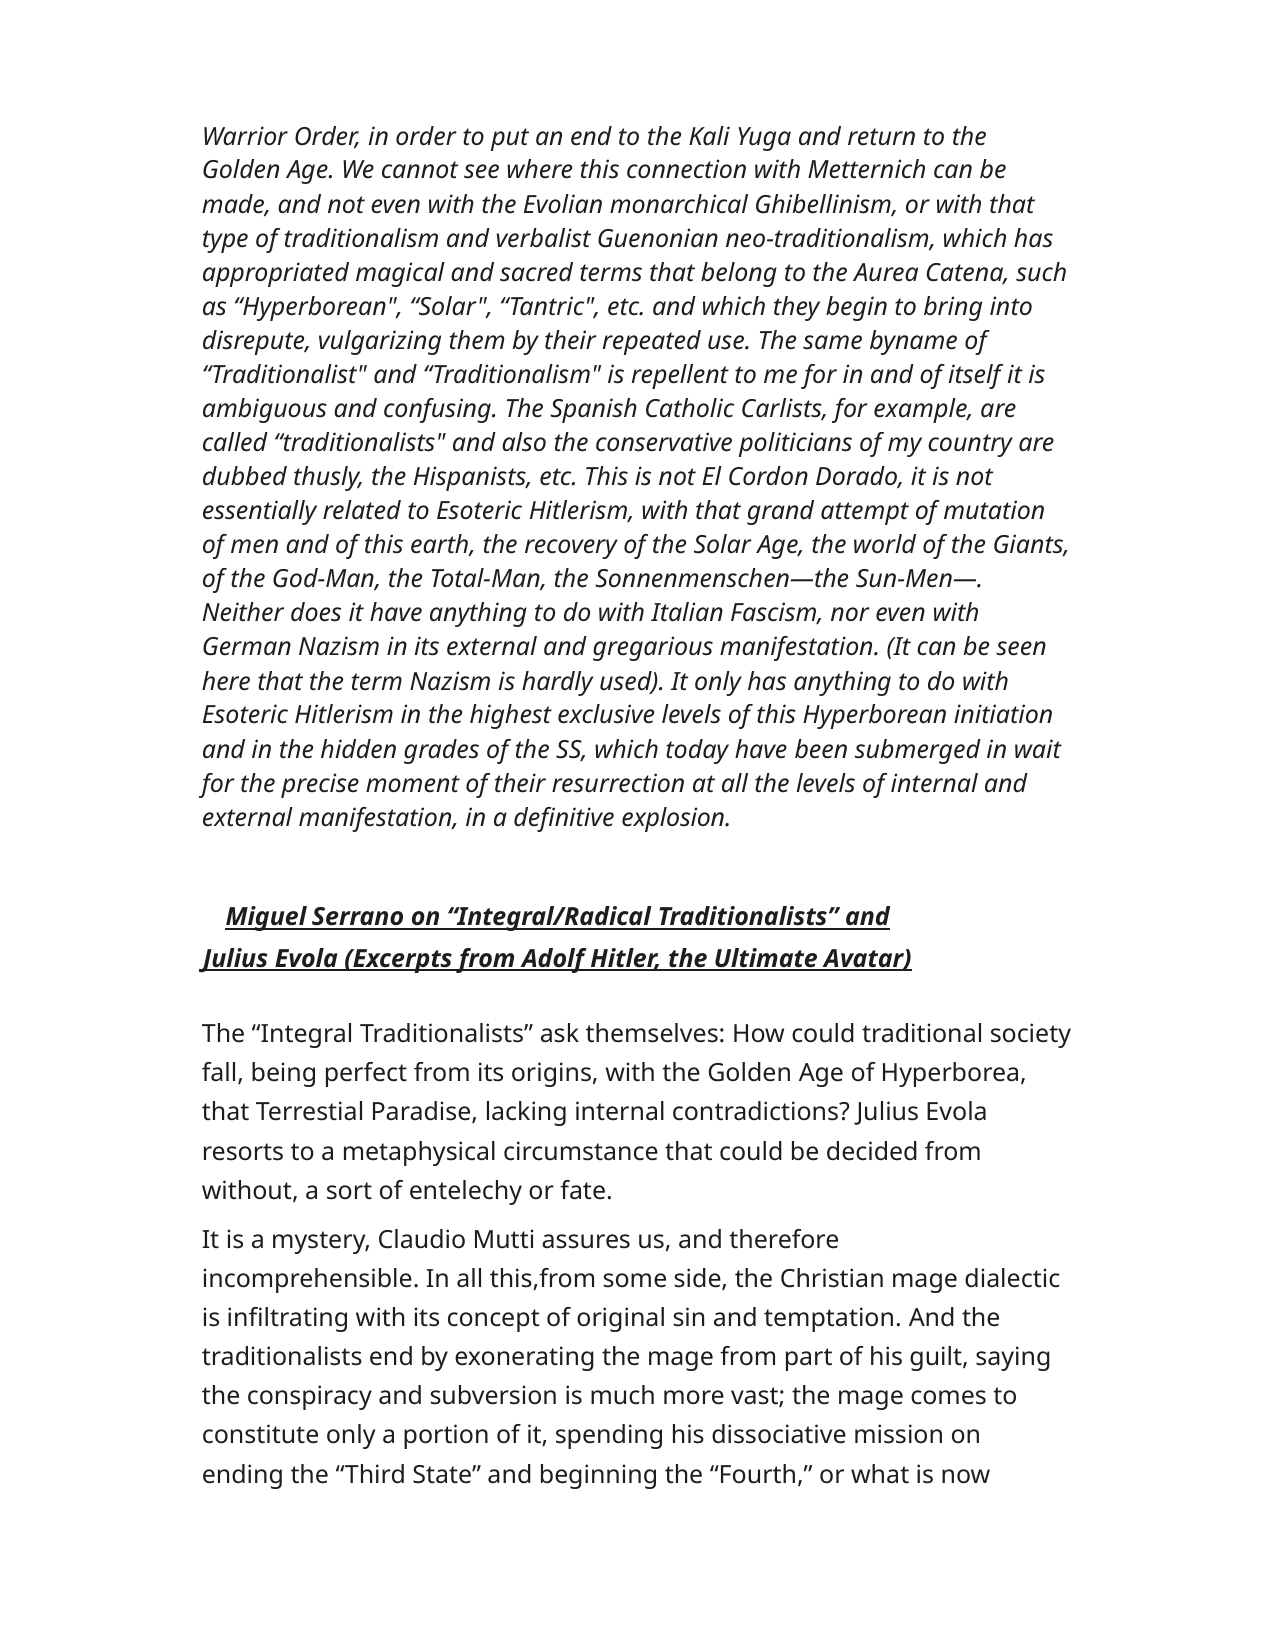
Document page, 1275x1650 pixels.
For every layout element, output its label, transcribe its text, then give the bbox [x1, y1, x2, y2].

text Miguel Serrano on “Integral/Radical Traditionalists” and Julius Evola (Excerpts from Adolf Hitler, the Ultimate Avatar) [202, 892, 913, 974]
text It is a mystery, Claudio Mutti assures us, and therefore incomprehensible. In all this,from some side, the Christian mage dialectic is infiltrating with its concept of original sin and temptation. And the traditionalists end by exonerating the mage from part of his guilt, saying the conspiracy and subversion is much more vast; the mage comes to constitute only a portion of it, spending his dissociative mission on ending the “Third State” and beginning the “Fourth,” or what is now [202, 1221, 1062, 1490]
text Warrior Order, in order to put an end to the Kali Yuga and return to the Golden Age. We cannot see where this connection with Metternich can be made, and not even with the Evolian monarchical Ghibellinism, or with that type of traditionalism and verbalist Guenonian neo-traditionalism, which has appropriated magical and sacred terms that belong to the Aurea Catena, such as “Hyperborean", “Solar", “Tantric", etc. and which they begin to bring into disrepute, vulgarizing them by their repeated use. The same byname of “Traditionalist" and “Traditionalism" is repellent to me for in and of itself it is ambiguous and confusing. The Spanish Catholic Carlists, for example, are called “traditionalists" and also the conservative politicians of my country are dubbed thusly, the Hispanists, etc. This is not El Cordon Dorado, it is not essentially related to Esoteric Hitlerism, with that grand attempt of mutation of men and of this earth, the recovery of the Solar Age, the world of the Giants, of the God-Man, the Total-Man, the Sonnenmenschen—the Sun-Men—. Neither does it have anything to do with Italian Fascism, nor even with German Nazism in its external and gregarious manifestation. (It can be seen here that the term Nazism is hardly used). It only has anything to do with Esoteric Hitlerism in the highest exclusive levels of this Hyperborean initiation and in the hidden grades of the SS, which today have been submerged in wait for the precise moment of their resurrection at all the levels of internal and external manifestation, in a definitive explosion. [202, 118, 1071, 833]
text The “Integral Traditionalists” ask themselves: How could traditional society fall, being perfect from its origins, with the Golden Age of Hyperborea, that Terrestial Paradise, lacking internal contradictions? Julius Evola resorts to a metaphysical circumstance that could be decided from without, a sort of entelechy or fate. [202, 1016, 1073, 1206]
